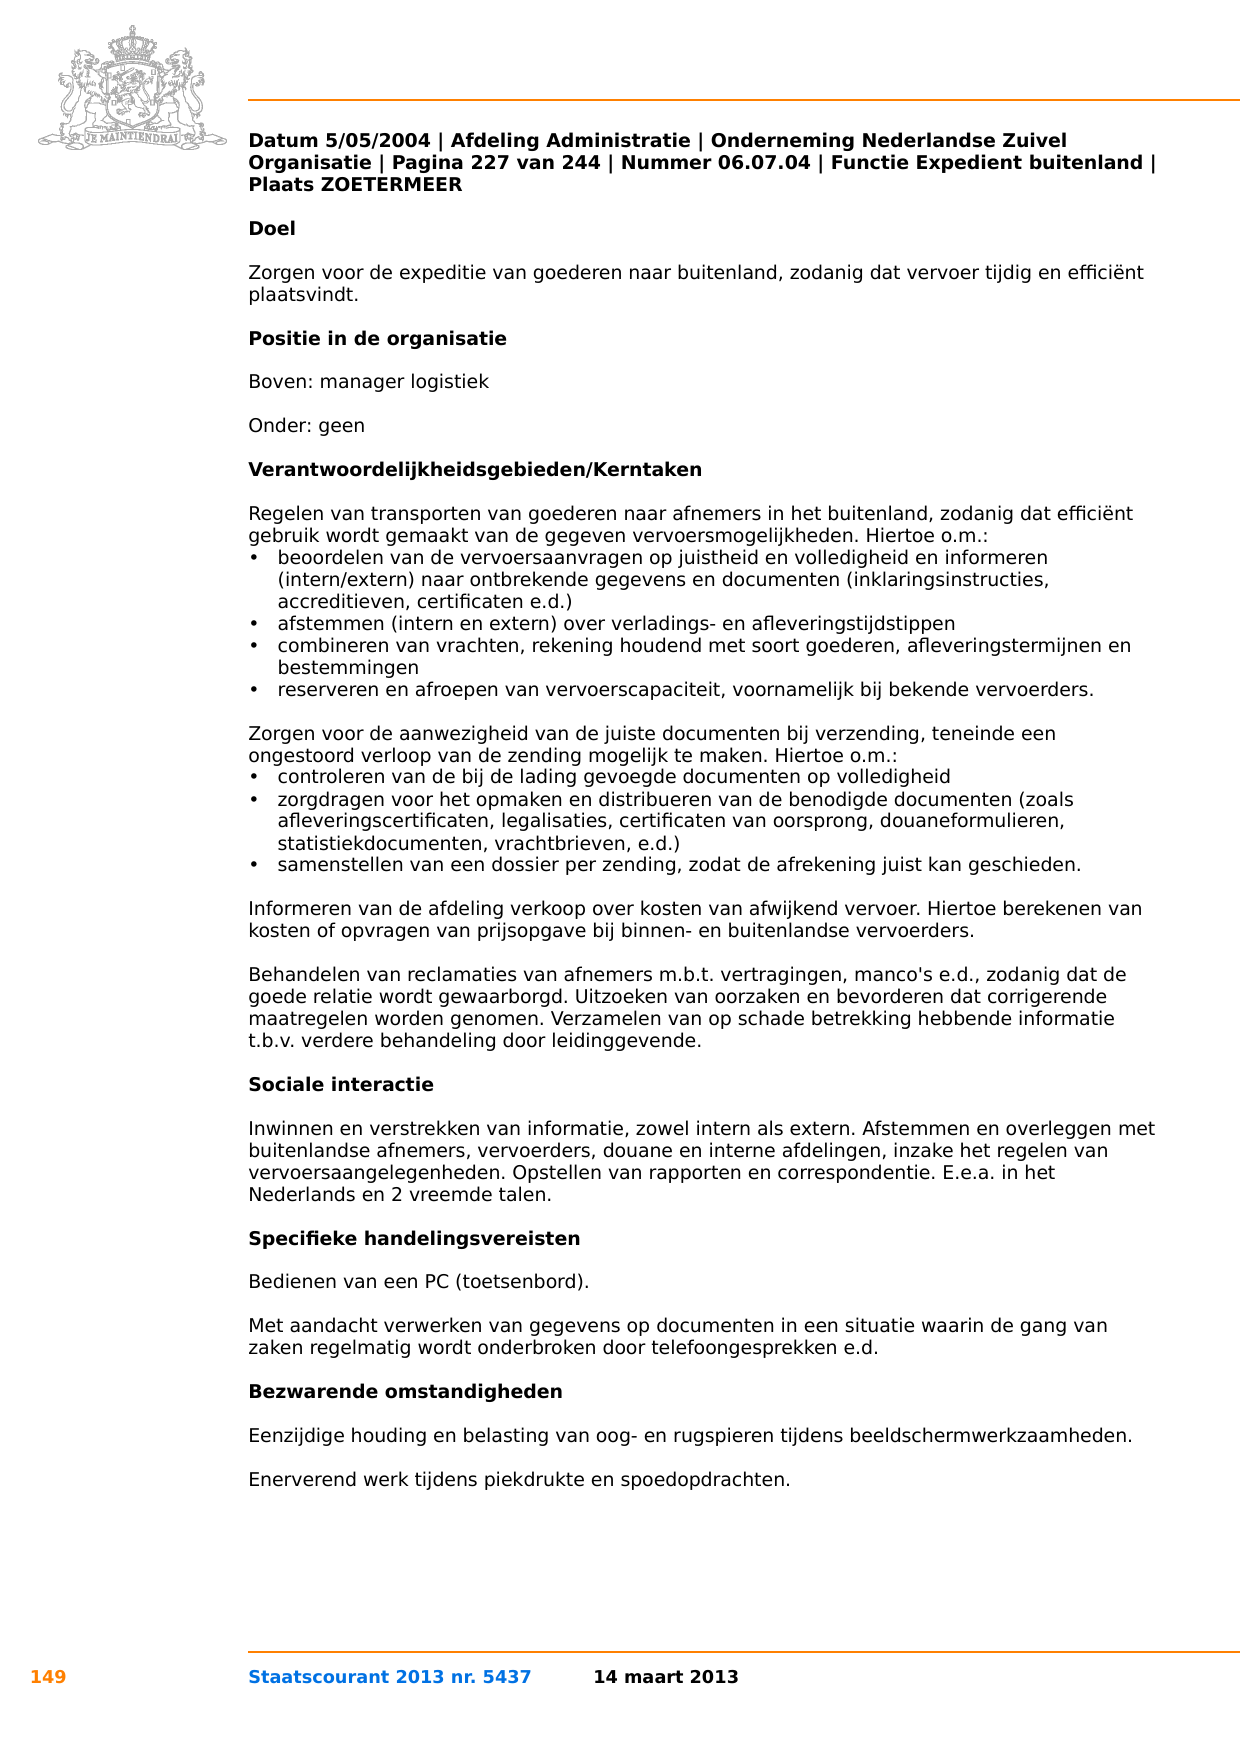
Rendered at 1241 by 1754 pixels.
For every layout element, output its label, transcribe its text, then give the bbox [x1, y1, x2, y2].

subtitle Datum 5/05/2004 | Afdeling Administratie | Onderneming Nederlandse Zuivel Organisatie | Pagina 227 van 244 | Nummer 06.07.04 | Functie Expedient buitenland | Plaats ZOETERMEER [248, 130, 1163, 196]
text • beoordelen van de vervoersaanvragen op juistheid en volledigheid en informeren (intern/extern) naar ontbrekende gegevens en documenten (inklaringsinstructies, accreditieven, certificaten e.d.) [248, 547, 1163, 613]
picture [38, 25, 227, 150]
subtitle Positie in de organisatie [248, 327, 1163, 349]
subtitle Specifieke handelingsvereisten [248, 1227, 1163, 1249]
text Bedienen van een PC (toetsenbord). [248, 1271, 1163, 1293]
text Informeren van de afdeling verkoop over kosten van afwijkend vervoer. Hiertoe berekenen van kosten of opvragen van prijsopgave bij binnen- en buitenlandse vervoerders. [248, 898, 1163, 942]
text • reserveren en afroepen van vervoerscapaciteit, voornamelijk bij bekende vervoerders. [248, 679, 1163, 701]
text Boven: manager logistiek [248, 371, 1163, 393]
text Enerverend werk tijdens piekdrukte en spoedopdrachten. [248, 1469, 1163, 1491]
text • combineren van vrachten, rekening houdend met soort goederen, afleveringstermijnen en bestemmingen [248, 635, 1163, 679]
text Inwinnen en verstrekken van informatie, zowel intern als extern. Afstemmen en overleggen met buitenlandse afnemers, vervoerders, douane en interne afdelingen, inzake het regelen van vervoersaangelegenheden. Opstellen van rapporten en correspondentie. E.e.a. in het Nederlands en 2 vreemde talen. [248, 1118, 1163, 1206]
text Behandelen van reclamaties van afnemers m.b.t. vertragingen, manco's e.d., zodanig dat de goede relatie wordt gewaarborgd. Uitzoeken van oorzaken en bevorderen dat corrigerende maatregelen worden genomen. Verzamelen van op schade betrekking hebbende informatie t.b.v. verdere behandeling door leidinggevende. [248, 964, 1163, 1052]
text Onder: geen [248, 415, 1163, 437]
text Eenzijdige houding en belasting van oog- en rugspieren tijdens beeldschermwerkzaamheden. [248, 1425, 1163, 1447]
subtitle Sociale interactie [248, 1074, 1163, 1096]
text • samenstellen van een dossier per zending, zodat de afrekening juist kan geschieden. [248, 854, 1163, 876]
subtitle Bezwarende omstandigheden [248, 1381, 1163, 1403]
subtitle Verantwoordelijkheidsgebieden/Kerntaken [248, 459, 1163, 481]
text • afstemmen (intern en extern) over verladings- en afleveringstijdstippen [248, 613, 1163, 635]
text Zorgen voor de aanwezigheid van de juiste documenten bij verzending, teneinde een ongestoord verloop van de zending mogelijk te maken. Hiertoe o.m.: [248, 722, 1163, 766]
text Zorgen voor de expeditie van goederen naar buitenland, zodanig dat vervoer tijdig en efficiënt plaatsvindt. [248, 262, 1163, 306]
text • zorgdragen voor het opmaken en distribueren van de benodigde documenten (zoals afleveringscertificaten, legalisaties, certificaten van oorsprong, douaneformulieren, statistiekdocumenten, vrachtbrieven, e.d.) [248, 788, 1163, 854]
subtitle Doel [248, 218, 1163, 240]
text • controleren van de bij de lading gevoegde documenten op volledigheid [248, 766, 1163, 788]
text Regelen van transporten van goederen naar afnemers in het buitenland, zodanig dat efficiënt gebruik wordt gemaakt van de gegeven vervoersmogelijkheden. Hiertoe o.m.: [248, 503, 1163, 547]
text Met aandacht verwerken van gegevens op documenten in een situatie waarin de gang van zaken regelmatig wordt onderbroken door telefoongesprekken e.d. [248, 1315, 1163, 1359]
